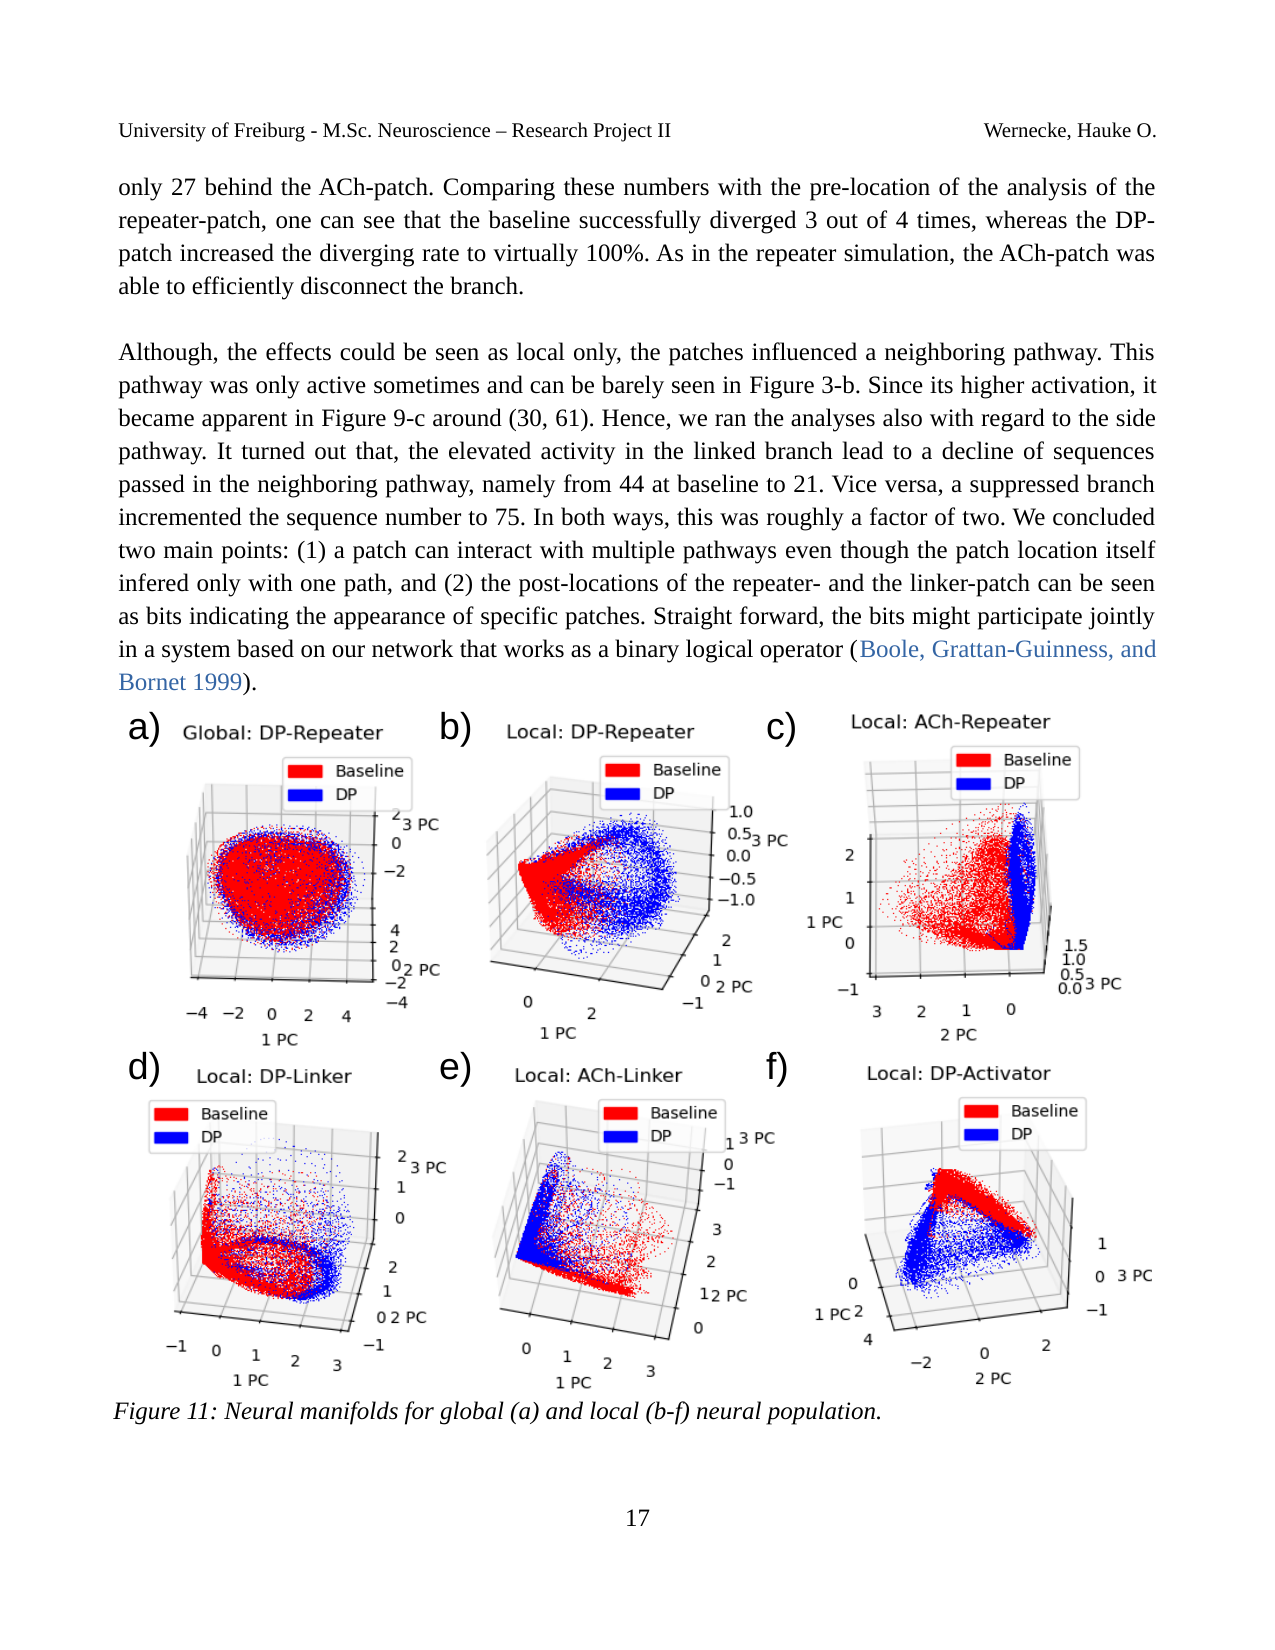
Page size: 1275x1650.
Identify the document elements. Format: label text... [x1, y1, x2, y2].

text only 27 behind the ACh-patch. Comparing these numbers with the pre-location of the analysis of the repeater-patch, one can see that the baseline successfully diverged 3 out of 4 times, whereas the DP-patch increased the diverging rate to virtually 100%. As in the repeater simulation, the ACh-patch was able to efficiently disconnect the branch. [118, 172, 1157, 299]
text [1137, 696, 1167, 709]
picture [137, 696, 1153, 1394]
text [113, 696, 778, 709]
text Although, the effects could be seen as local only, the patches influenced a neighboring pathway. This pathway was only active sometimes and can be barely seen in Figure 3-b. Since its higher activation, it became apparent in Figure 9-c around (30, 61). Hence, we ran the analyses also with regard to the side pathway. It turned out that, the elevated activity in the linked branch lead to a decline of sequences passed in the neighboring pathway, namely from 44 at baseline to 21. Vice versa, a suppressed branch incremented the sequence number to 75. In both ways, this was roughly a factor of two. We concluded two main points: (1) a patch can interact with multiple pathways even though the patch location itself infered only with one path, and (2) the post-locations of the repeater- and the linker-patch can be seen as bits indicating the appearance of specific patches. Straight forward, the bits might participate jointly in a system based on our network that works as a binary logical operator (Boole, Grattan-Guinness, and Bornet 1999). [118, 337, 1157, 696]
picture [137, 1061, 142, 1077]
text Figure 11: Neural manifolds for global (a) and local (b-f) neural population. [113, 1394, 1167, 1454]
